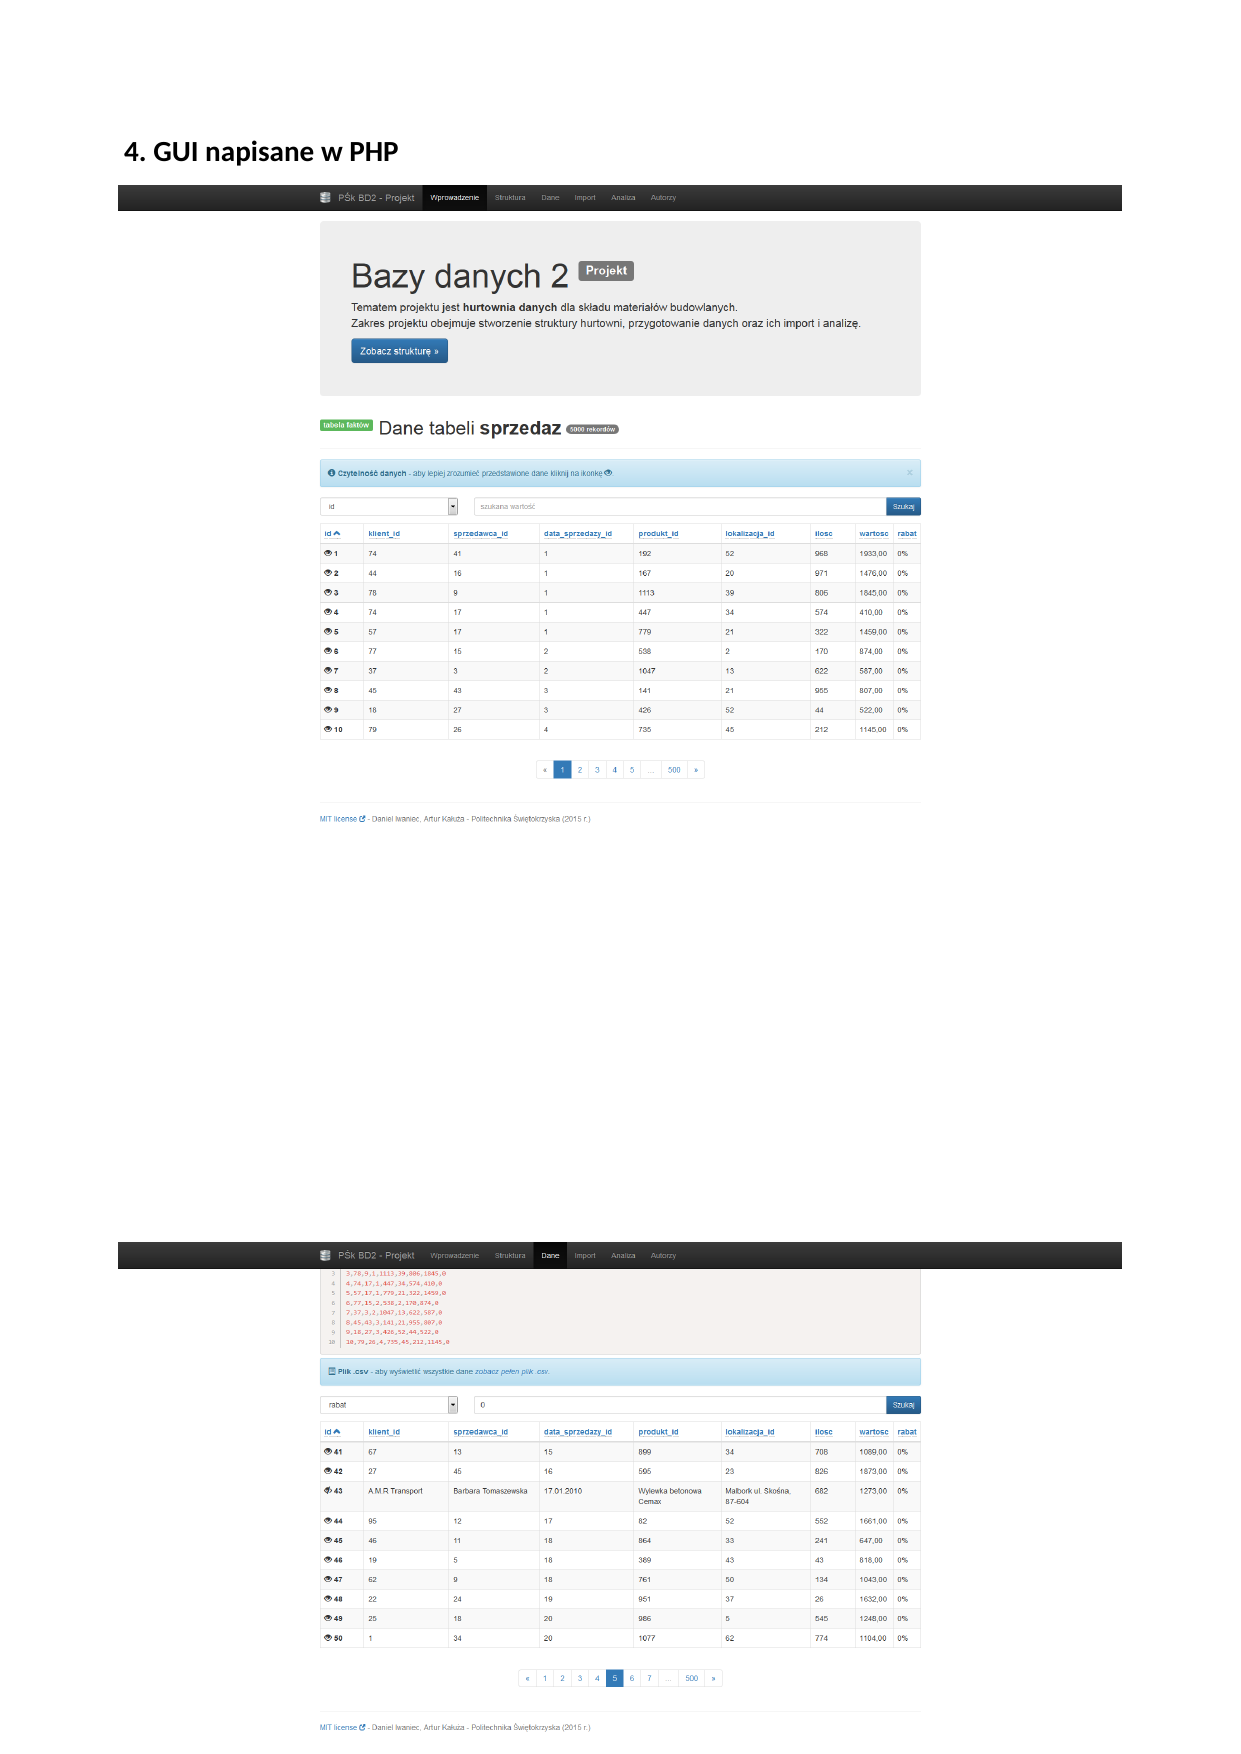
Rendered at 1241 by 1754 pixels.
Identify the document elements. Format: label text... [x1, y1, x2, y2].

picture [118, 1242, 1122, 1754]
table_header 4. GUI napisane w PHP [118, 128, 1122, 175]
picture [118, 185, 1122, 845]
